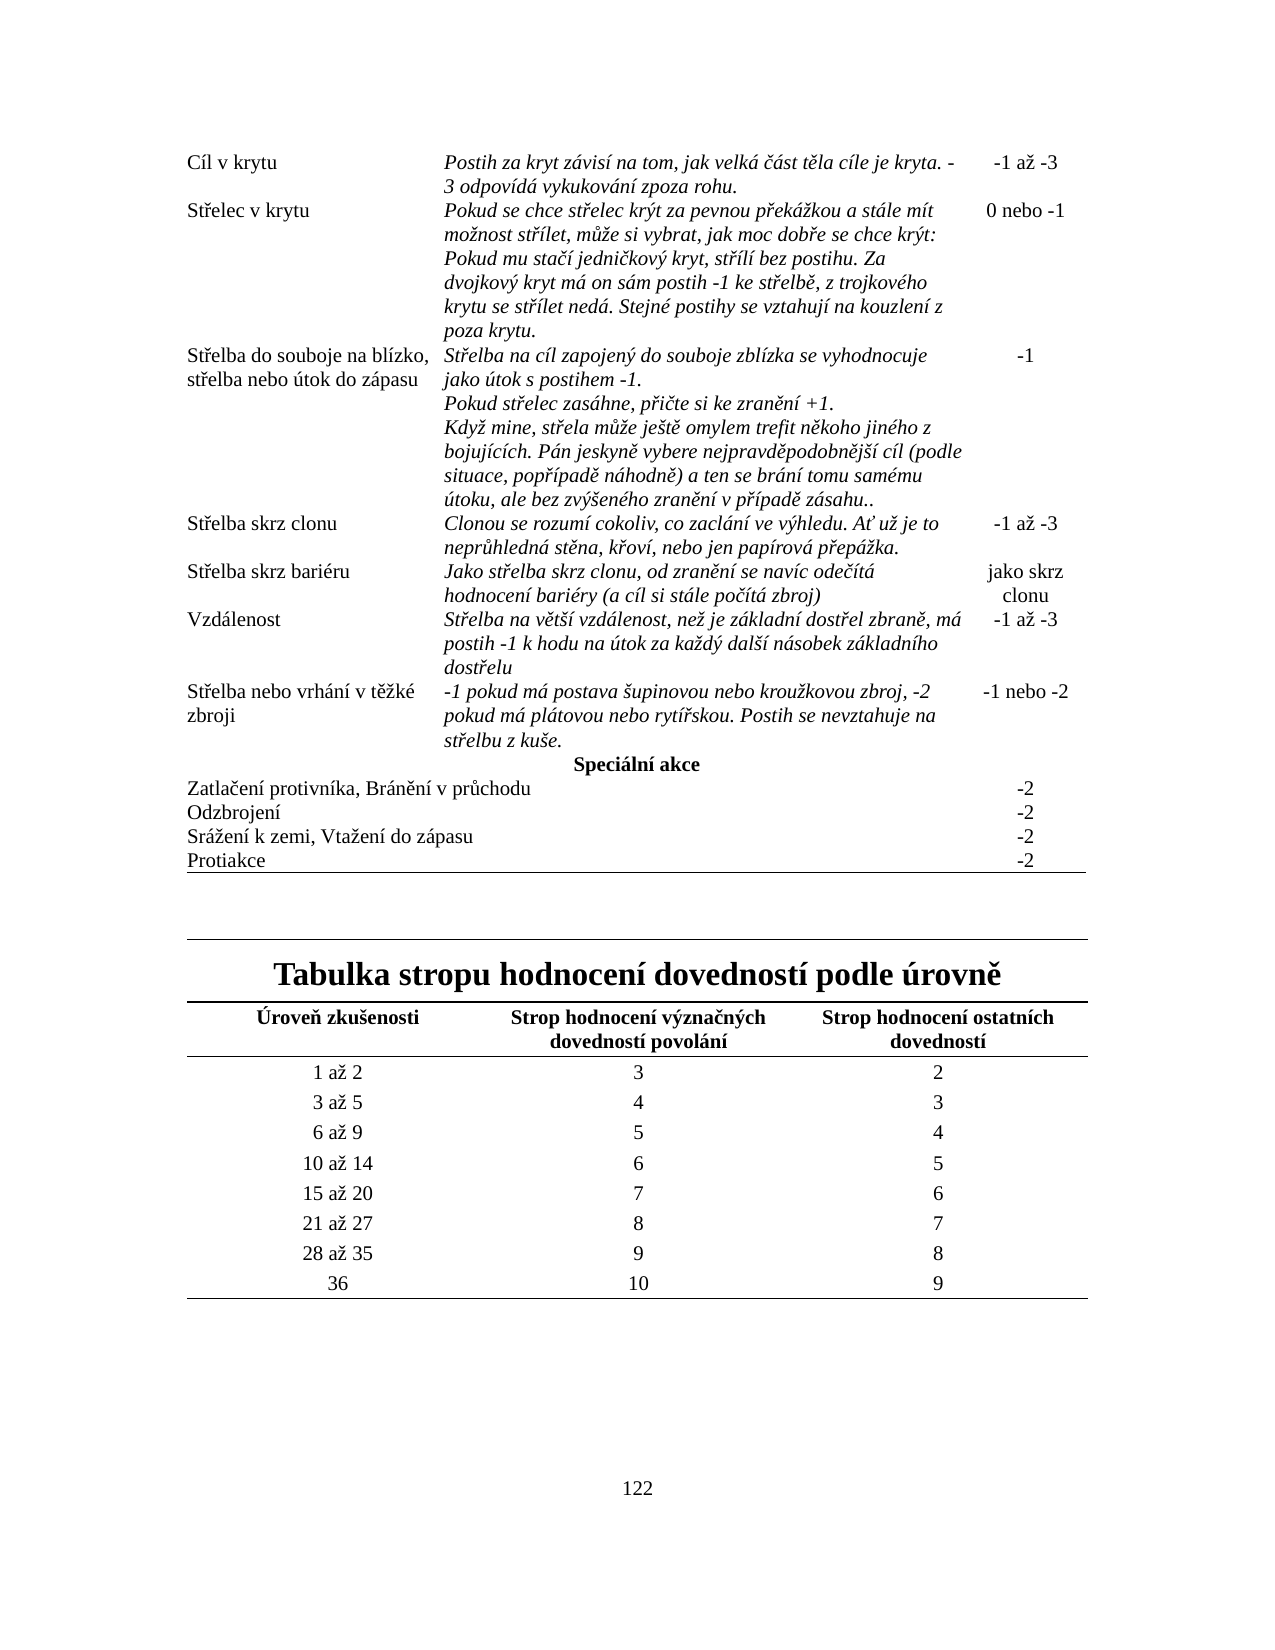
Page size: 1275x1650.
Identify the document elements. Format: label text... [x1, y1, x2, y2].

table_cell 0 nebo -1 [965, 198, 1086, 342]
table_cell 4 [789, 1117, 1088, 1147]
table_cell Střelba nebo vrhání v těžké zbroji [187, 679, 444, 752]
table_cell Zatlačení protivníka, Bránění v průchodu [187, 776, 965, 800]
table_cell Clonou se rozumí cokoliv, co zaclání ve výhledu. Ať už je to neprůhledná stěna, křoví, nebo jen papírová přepážka. [444, 511, 965, 559]
table_cell 3 až 5 [187, 1087, 488, 1117]
table_cell 5 [789, 1148, 1088, 1177]
table_cell 21 až 27 [187, 1208, 488, 1238]
table_cell -2 [965, 848, 1086, 872]
table_cell -1 nebo -2 [965, 679, 1086, 752]
table_cell 36 [187, 1268, 488, 1298]
table_cell Strop hodnocení ostatních dovedností [789, 1003, 1088, 1056]
table_cell Pokud se chce střelec krýt za pevnou překážkou a stále mít možnost střílet, může si vybrat, jak moc dobře se chce krýt: Pokud mu stačí jedničkový kryt, střílí bez postihu. Za dvojkový kryt má on sám postih -1 ke střelbě, z trojkového krytu se střílet nedá. Stejné postihy se vztahují na kouzlení z poza krytu. [444, 198, 965, 342]
table_cell 15 až 20 [187, 1178, 488, 1208]
table_cell 5 [488, 1117, 788, 1147]
table_cell 7 [789, 1208, 1088, 1238]
table_cell 8 [789, 1238, 1088, 1268]
table_cell Protiakce [187, 848, 965, 872]
table_cell Střelec v krytu [187, 198, 444, 342]
table_cell 6 až 9 [187, 1117, 488, 1147]
table_cell Střelba skrz clonu [187, 511, 444, 559]
table_cell 10 [488, 1268, 788, 1298]
table_cell -1 [965, 343, 1086, 511]
table_cell 9 [488, 1238, 788, 1268]
table_cell -1 pokud má postava šupinovou nebo kroužkovou zbroj, -2 pokud má plátovou nebo rytířskou. Postih se nevztahuje na střelbu z kuše. [444, 679, 965, 752]
table_cell 7 [488, 1178, 788, 1208]
table_cell -2 [965, 800, 1086, 824]
table_cell 2 [789, 1057, 1088, 1087]
table_cell Postih za kryt závisí na tom, jak velká část těla cíle je kryta. -3 odpovídá vykukování zpoza rohu. [444, 150, 965, 198]
table_cell 1 až 2 [187, 1057, 488, 1087]
table_cell -1 až -3 [965, 150, 1086, 198]
table_cell Odzbrojení [187, 800, 965, 824]
table_cell Střelba skrz bariéru [187, 559, 444, 607]
table_cell Speciální akce [187, 752, 1086, 776]
table_cell Vzdálenost [187, 607, 444, 679]
table_cell Srážení k zemi, Vtažení do zápasu [187, 824, 965, 848]
table_cell -1 až -3 [965, 511, 1086, 559]
table_cell Střelba na cíl zapojený do souboje zblízka se vyhodnocuje jako útok s postihem -1. Pokud střelec zasáhne, přičte si ke zranění +1. Když mine, střela může ještě omylem trefit někoho jiného z bojujících. Pán jeskyně vybere nejpravděpodobnější cíl (podle situace, popřípadě náhodně) a ten se brání tomu samému útoku, ale bez zvýšeného zranění v případě zásahu.. [444, 343, 965, 511]
table_cell 8 [488, 1208, 788, 1238]
table_cell Strop hodnocení význačných dovedností povolání [488, 1003, 788, 1056]
table_cell 3 [488, 1057, 788, 1087]
table_cell 6 [488, 1148, 788, 1177]
table_cell Střelba do souboje na blízko, střelba nebo útok do zápasu [187, 343, 444, 511]
table_cell -2 [965, 824, 1086, 848]
table_cell -2 [965, 776, 1086, 800]
table_cell 3 [789, 1087, 1088, 1117]
table_cell 9 [789, 1268, 1088, 1298]
table_cell 6 [789, 1178, 1088, 1208]
table_cell 4 [488, 1087, 788, 1117]
table_cell Úroveň zkušenosti [187, 1003, 488, 1056]
table_cell -1 až -3 [965, 607, 1086, 679]
table_cell Cíl v krytu [187, 150, 444, 198]
table_cell jako skrz clonu [965, 559, 1086, 607]
table_cell Střelba na větší vzdálenost, než je základní dostřel zbraně, má postih -1 k hodu na útok za každý další násobek základního dostřelu [444, 607, 965, 679]
table_cell 28 až 35 [187, 1238, 488, 1268]
table_cell Jako střelba skrz clonu, od zranění se navíc odečítá hodnocení bariéry (a cíl si stále počítá zbroj) [444, 559, 965, 607]
table_cell 10 až 14 [187, 1148, 488, 1177]
table_header Tabulka stropu hodnocení dovedností podle úrovně [187, 940, 1088, 1001]
